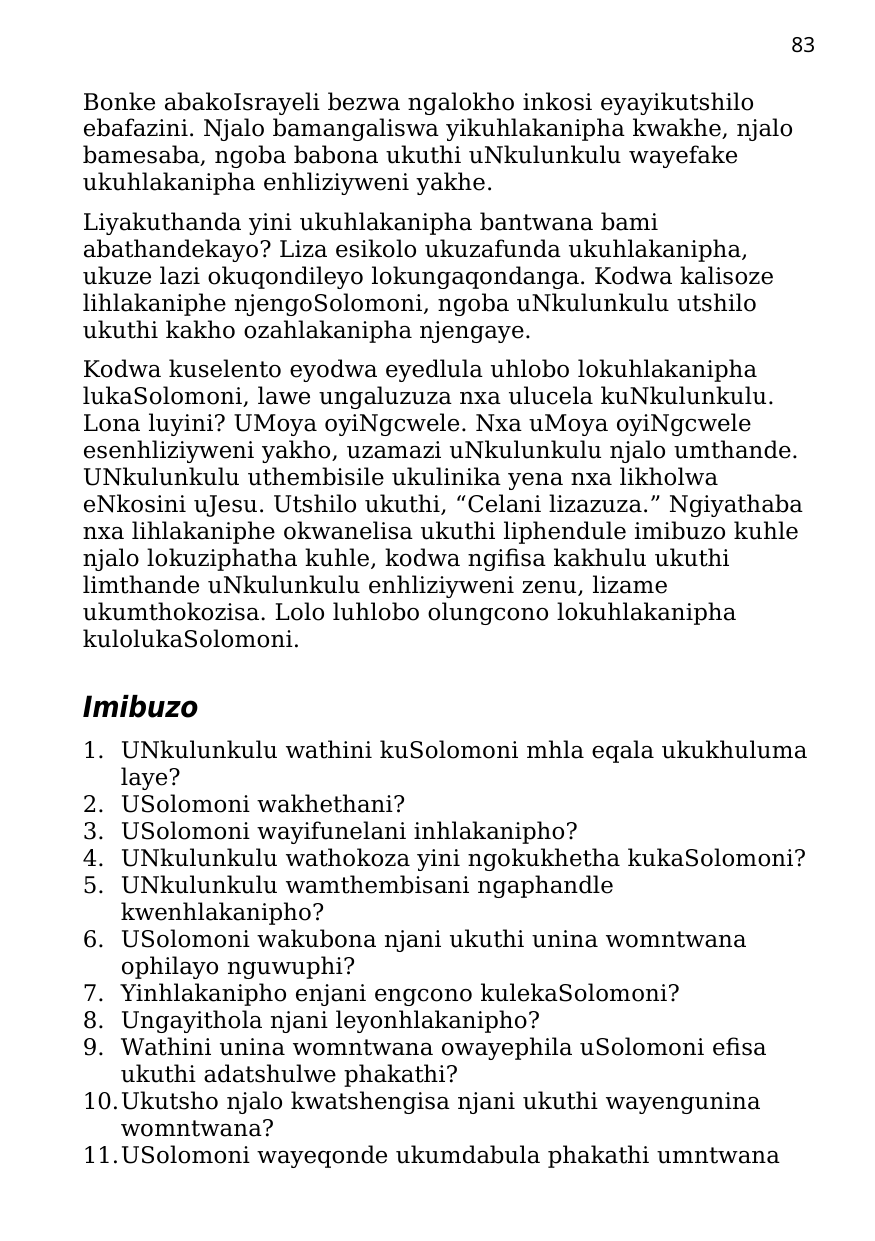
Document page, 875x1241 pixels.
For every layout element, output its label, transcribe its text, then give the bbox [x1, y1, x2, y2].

list USolomoni wayeqonde ukumdabula phakathi umntwana [83, 1142, 815, 1169]
subtitle Imibuzo [83, 691, 815, 724]
list USolomoni wakubona njani ukuthi unina womntwana ophilayo nguwuphi? [83, 926, 815, 980]
text Bonke abakoIsrayeli bezwa ngalokho inkosi eyayikutshilo ebafazini. Njalo bamangaliswa yikuhlakanipha kwakhe, njalo bamesaba, ngoba babona ukuthi uNkulunkulu wayefake ukuhlakanipha enhliziyweni yakhe. [83, 88, 815, 196]
list Ukutsho njalo kwatshengisa njani ukuthi wayengunina womntwana? [83, 1088, 815, 1142]
list UNkulunkulu wathokoza yini ngokukhetha kukaSolomoni? [83, 845, 815, 872]
text Kodwa kuselento eyodwa eyedlula uhlobo lokuhlakanipha lukaSolomoni, lawe ungaluzuza nxa ulucela kuNkulunkulu. Lona luyini? UMoya oyiNgcwele. Nxa uMoya oyiNgcwele esenhliziyweni yakho, uzamazi uNkulunkulu njalo umthande. UNkulunkulu uthembisile ukulinika yena nxa likholwa eNkosini uJesu. Utshilo ukuthi, “Celani lizazuza.” Ngiyathaba nxa lihlakaniphe okwanelisa ukuthi liphendule imibuzo kuhle njalo lokuziphatha kuhle, kodwa ngifisa kakhulu ukuthi limthande uNkulunkulu enhliziyweni zenu, lizame ukumthokozisa. Lolo luhlobo olungcono lokuhlakanipha kulolukaSolomoni. [83, 356, 815, 653]
list UNkulunkulu wathini kuSolomoni mhla eqala ukukhuluma laye? [83, 737, 815, 791]
list USolomoni wakhethani? [83, 791, 815, 818]
list UNkulunkulu wamthembisani ngaphandle kwenhlakanipho? [83, 872, 815, 926]
list Wathini unina womntwana owayephila uSolomoni efisa ukuthi adatshulwe phakathi? [83, 1034, 815, 1088]
list USolomoni wayifunelani inhlakanipho? [83, 818, 815, 845]
list Yinhlakanipho enjani engcono kulekaSolomoni? [83, 980, 815, 1007]
text Liyakuthanda yini ukuhlakanipha bantwana bami abathandekayo? Liza esikolo ukuzafunda ukuhlakanipha, ukuze lazi okuqondileyo lokungaqondanga. Kodwa kalisoze lihlakaniphe njengoSolomoni, ngoba uNkulunkulu utshilo ukuthi kakho ozahlakanipha njengaye. [83, 209, 815, 344]
list Ungayithola njani leyonhlakanipho? [83, 1007, 815, 1034]
